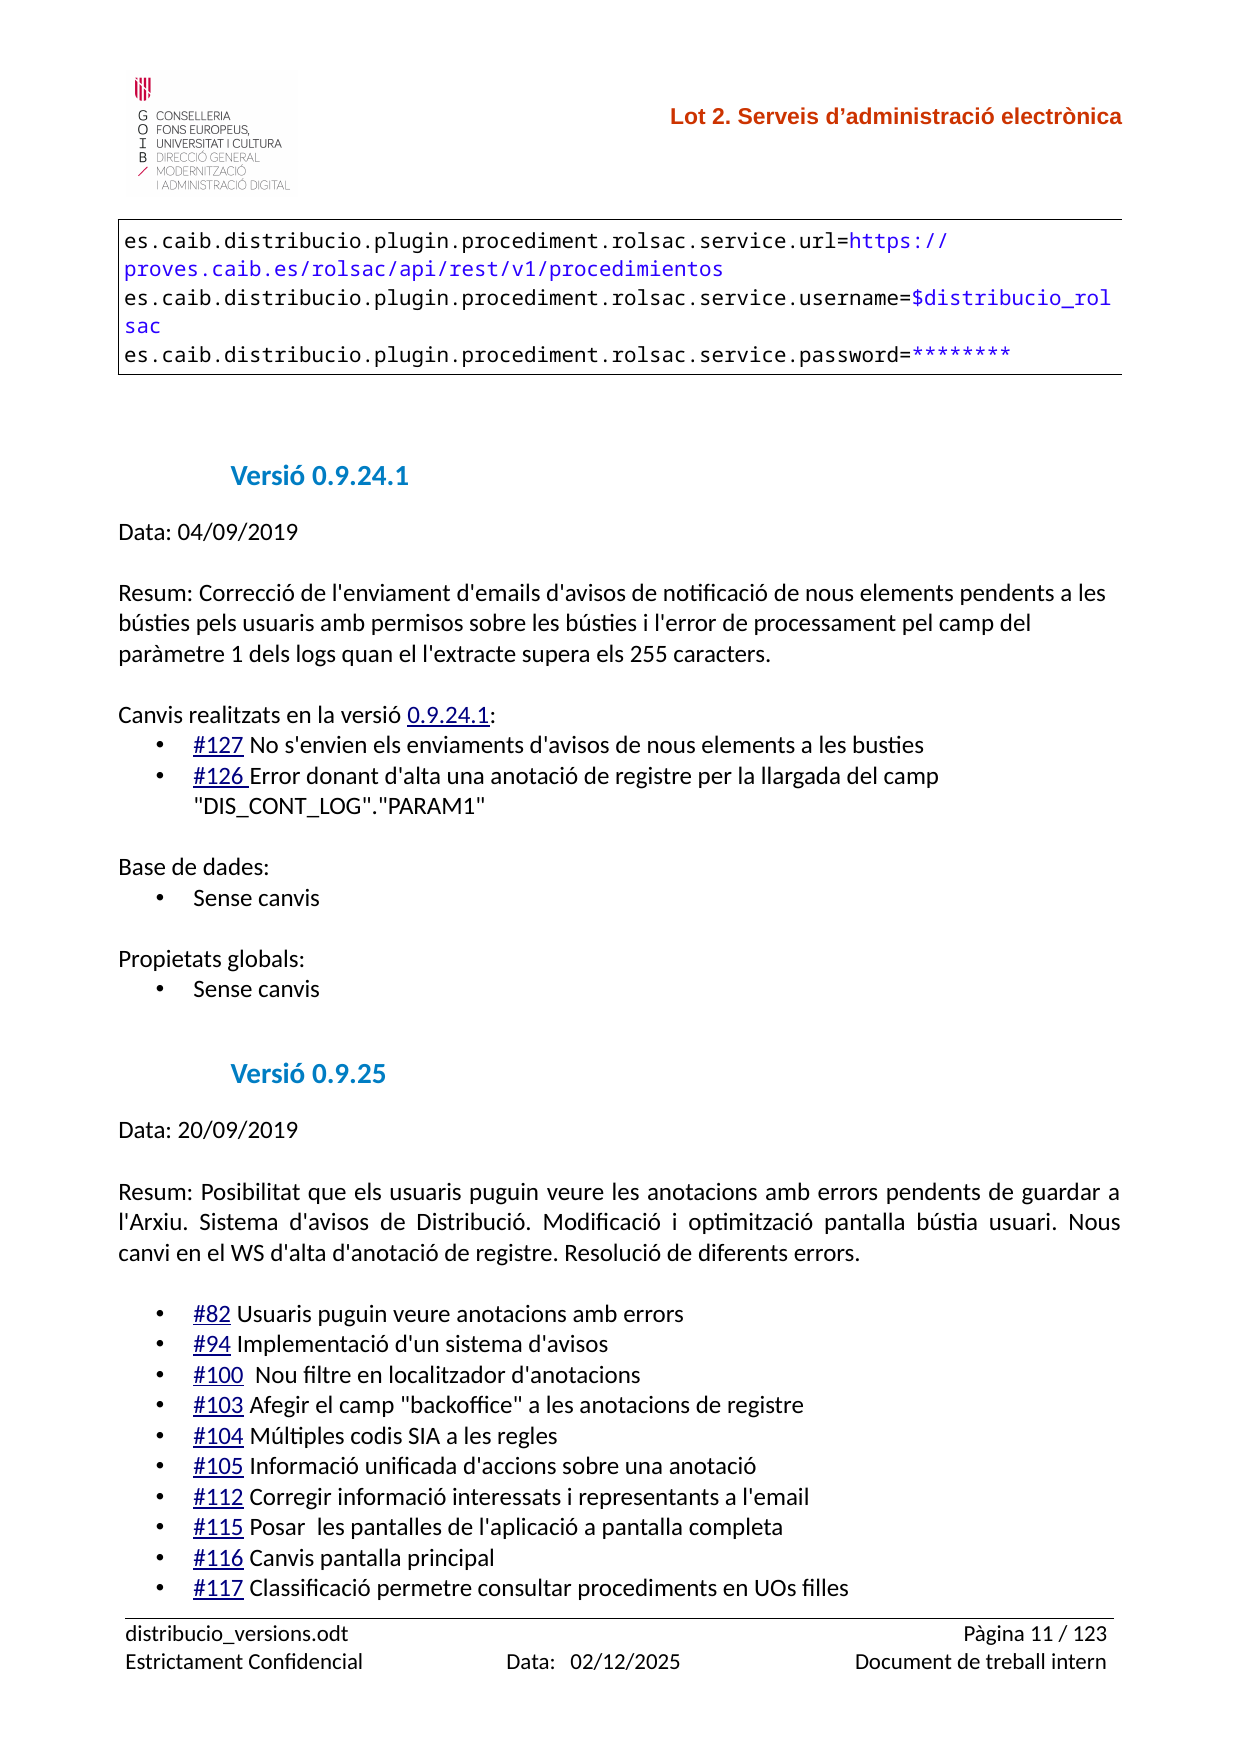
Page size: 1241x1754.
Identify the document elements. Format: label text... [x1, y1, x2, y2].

list #82 Usuaris puguin veure anotacions amb errors [156, 1298, 1122, 1328]
list Sense canvis [156, 974, 1122, 1004]
list #112 Corregir informació interessats i representants a l'email [156, 1481, 1122, 1511]
list #100 Nou filtre en localitzador d'anotacions [156, 1359, 1122, 1389]
list #117 Classificació permetre consultar procediments en UOs filles [156, 1572, 1122, 1603]
text Base de dades: [118, 852, 1122, 882]
list #126 Error donant d'alta una anotació de registre per la llargada del camp "DIS_CONT_LOG"."PARAM1" [156, 760, 1122, 821]
list #116 Canvis pantalla principal [156, 1542, 1122, 1572]
table_header es.caib.distribucio.plugin.procediment.rolsac.service.url=https://proves.caib.es/rolsac/api/rest/v1/procedimientos es.caib.distribucio.plugin.procediment.rolsac.service.username=$distribucio_rolsac es.caib.distribucio.plugin.procediment.rolsac.service.password=******** [119, 220, 1122, 374]
list #115 Posar les pantalles de l'aplicació a pantalla completa [156, 1511, 1122, 1542]
text Data: 20/09/2019 [118, 1114, 1122, 1145]
text Propietats globals: [118, 943, 1122, 974]
text Resum: Posibilitat que els usuaris puguin veure les anotacions amb errors pendents de guardar a l'Arxiu. Sistema d'avisos de Distribució. Modificació i optimització pantalla bústia usuari. Nous canvi en el WS d'alta d'anotació de registre. Resolució de diferents errors. [118, 1176, 1122, 1267]
list #94 Implementació d'un sistema d'avisos [156, 1328, 1122, 1359]
list #104 Múltiples codis SIA a les regles [156, 1420, 1122, 1450]
picture [126, 70, 299, 197]
text Resum: Correcció de l'enviament d'emails d'avisos de notificació de nous elements pendents a les bústies pels usuaris amb permisos sobre les bústies i l'error de processament pel camp del paràmetre 1 dels logs quan el l'extracte supera els 255 caracters. [118, 577, 1122, 668]
list #105 Informació unificada d'accions sobre una anotació [156, 1450, 1122, 1481]
subtitle Versió 0.9.24.1 [153, 457, 1122, 492]
text Canvis realitzats en la versió 0.9.24.1: [118, 699, 1122, 729]
text Data: 04/09/2019 [118, 516, 1122, 546]
list #103 Afegir el camp "backoffice" a les anotacions de registre [156, 1389, 1122, 1420]
subtitle Versió 0.9.25 [153, 1055, 1122, 1091]
list #127 No s'envien els enviaments d'avisos de nous elements a les busties [156, 729, 1122, 760]
list Sense canvis [156, 882, 1122, 913]
